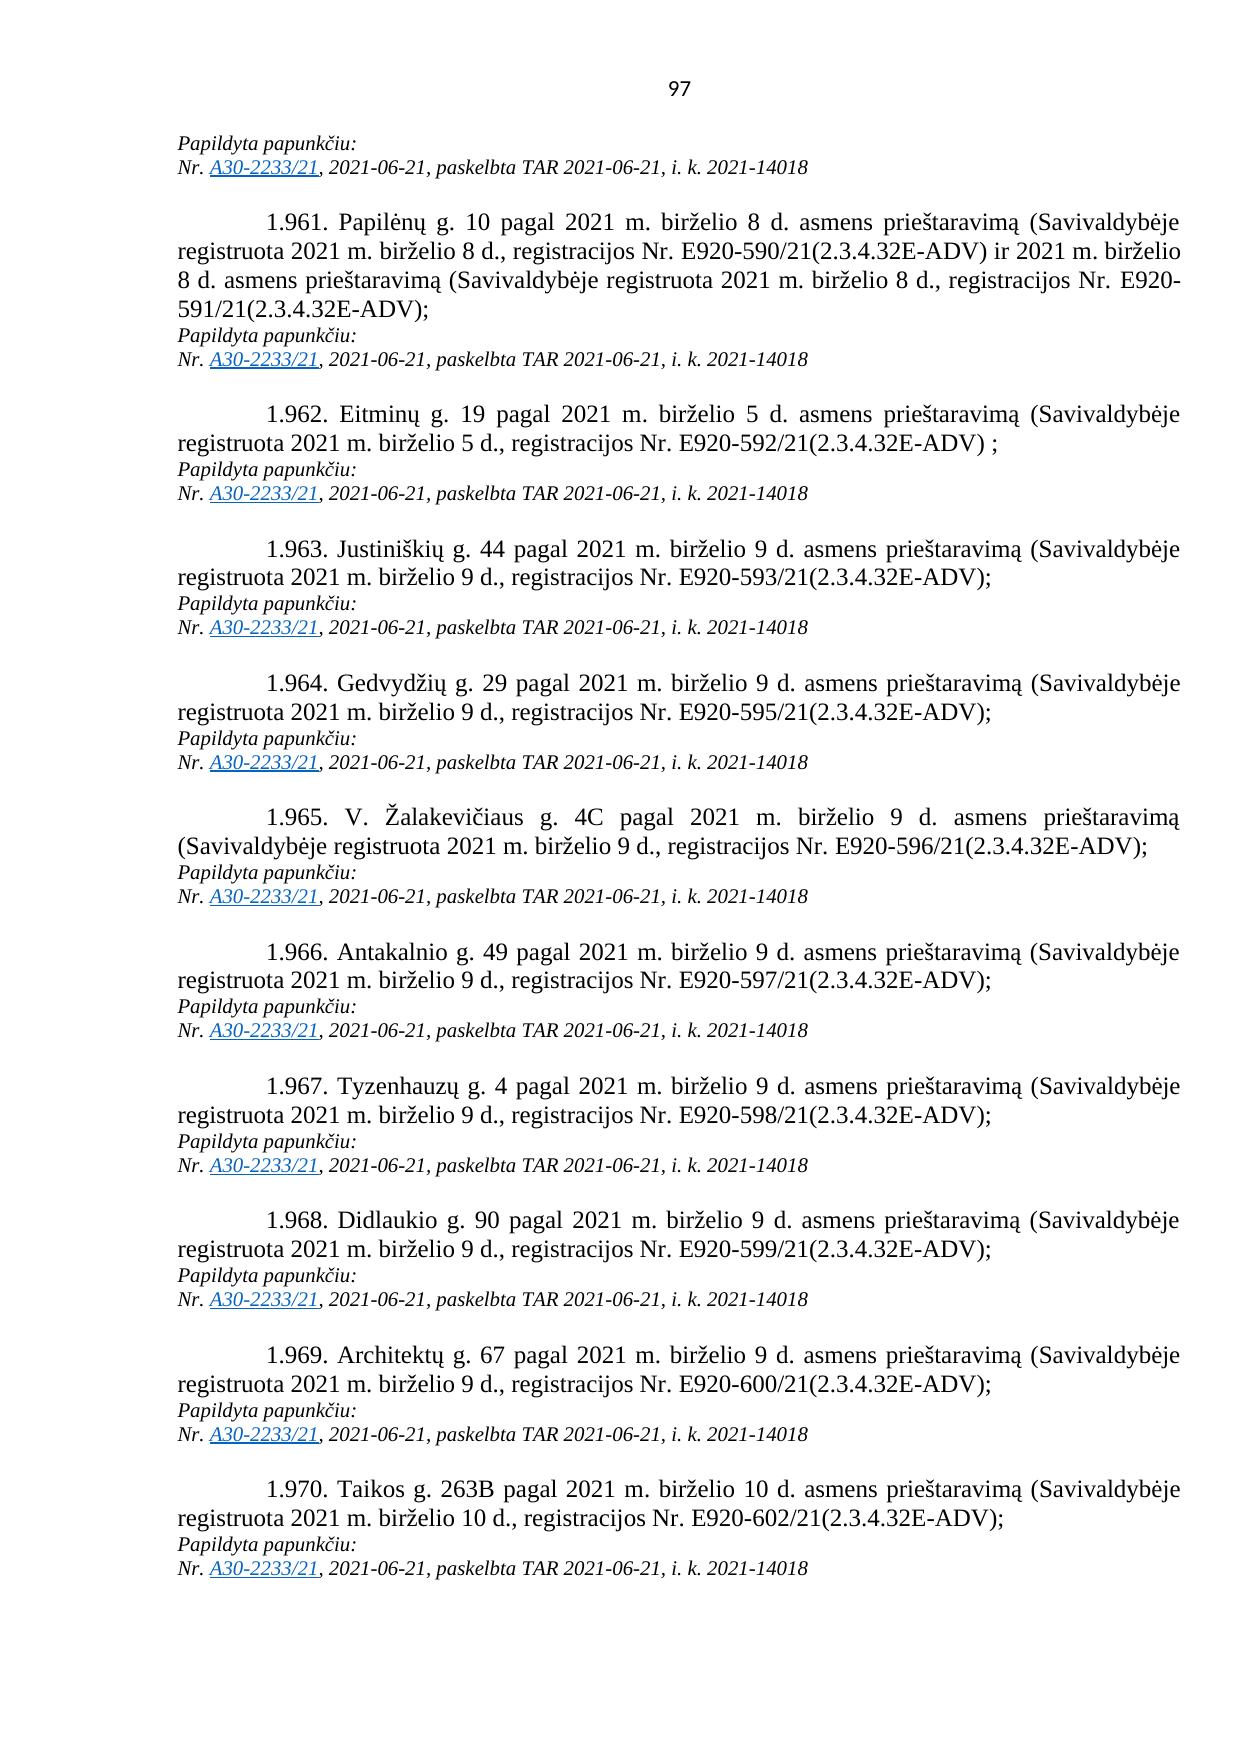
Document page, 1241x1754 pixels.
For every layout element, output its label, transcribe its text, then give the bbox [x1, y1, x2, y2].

text Papildyta papunkčiu: [177, 322, 1181, 347]
text Nr. A30-2233/21, 2021-06-21, paskelbta TAR 2021-06-21, i. k. 2021-14018 [177, 155, 1181, 179]
text Nr. A30-2233/21, 2021-06-21, paskelbta TAR 2021-06-21, i. k. 2021-14018 [177, 481, 1181, 505]
text 1.964. Gedvydžių g. 29 pagal 2021 m. birželio 9 d. asmens prieštaravimą (Savivaldybėje registruota 2021 m. birželio 9 d., registracijos Nr. E920-595/21(2.3.4.32E-ADV); [177, 668, 1181, 726]
text Papildyta papunkčiu: [177, 131, 1181, 155]
text Nr. A30-2233/21, 2021-06-21, paskelbta TAR 2021-06-21, i. k. 2021-14018 [177, 750, 1181, 774]
text Papildyta papunkčiu: [177, 726, 1181, 750]
text Papildyta papunkčiu: [177, 591, 1181, 615]
text Papildyta papunkčiu: [177, 1263, 1181, 1287]
text 1.969. Architektų g. 67 pagal 2021 m. birželio 9 d. asmens prieštaravimą (Savivaldybėje registruota 2021 m. birželio 9 d., registracijos Nr. E920-600/21(2.3.4.32E-ADV); [177, 1340, 1181, 1397]
text Nr. A30-2233/21, 2021-06-21, paskelbta TAR 2021-06-21, i. k. 2021-14018 [177, 1287, 1181, 1311]
text Nr. A30-2233/21, 2021-06-21, paskelbta TAR 2021-06-21, i. k. 2021-14018 [177, 1422, 1181, 1446]
text 1.968. Didlaukio g. 90 pagal 2021 m. birželio 9 d. asmens prieštaravimą (Savivaldybėje registruota 2021 m. birželio 9 d., registracijos Nr. E920-599/21(2.3.4.32E-ADV); [177, 1206, 1181, 1263]
text Nr. A30-2233/21, 2021-06-21, paskelbta TAR 2021-06-21, i. k. 2021-14018 [177, 1556, 1181, 1580]
text Papildyta papunkčiu: [177, 1532, 1181, 1556]
text 1.966. Antakalnio g. 49 pagal 2021 m. birželio 9 d. asmens prieštaravimą (Savivaldybėje registruota 2021 m. birželio 9 d., registracijos Nr. E920-597/21(2.3.4.32E-ADV); [177, 937, 1181, 994]
text 1.965. V. Žalakevičiaus g. 4C pagal 2021 m. birželio 9 d. asmens prieštaravimą (Savivaldybėje registruota 2021 m. birželio 9 d., registracijos Nr. E920-596/21(2.3.4.32E-ADV); [177, 802, 1181, 860]
text Nr. A30-2233/21, 2021-06-21, paskelbta TAR 2021-06-21, i. k. 2021-14018 [177, 1153, 1181, 1177]
text Papildyta papunkčiu: [177, 1397, 1181, 1422]
text 1.967. Tyzenhauzų g. 4 pagal 2021 m. birželio 9 d. asmens prieštaravimą (Savivaldybėje registruota 2021 m. birželio 9 d., registracijos Nr. E920-598/21(2.3.4.32E-ADV); [177, 1071, 1181, 1129]
text Papildyta papunkčiu: [177, 1129, 1181, 1153]
text 1.970. Taikos g. 263B pagal 2021 m. birželio 10 d. asmens prieštaravimą (Savivaldybėje registruota 2021 m. birželio 10 d., registracijos Nr. E920-602/21(2.3.4.32E-ADV); [177, 1474, 1181, 1532]
text Papildyta papunkčiu: [177, 994, 1181, 1018]
text Nr. A30-2233/21, 2021-06-21, paskelbta TAR 2021-06-21, i. k. 2021-14018 [177, 1018, 1181, 1042]
text 1.961. Papilėnų g. 10 pagal 2021 m. birželio 8 d. asmens prieštaravimą (Savivaldybėje registruota 2021 m. birželio 8 d., registracijos Nr. E920-590/21(2.3.4.32E-ADV) ir 2021 m. birželio 8 d. asmens prieštaravimą (Savivaldybėje registruota 2021 m. birželio 8 d., registracijos Nr. E920-591/21(2.3.4.32E-ADV); [177, 207, 1181, 322]
text Nr. A30-2233/21, 2021-06-21, paskelbta TAR 2021-06-21, i. k. 2021-14018 [177, 615, 1181, 639]
text Papildyta papunkčiu: [177, 860, 1181, 884]
text 1.962. Eitminų g. 19 pagal 2021 m. birželio 5 d. asmens prieštaravimą (Savivaldybėje registruota 2021 m. birželio 5 d., registracijos Nr. E920-592/21(2.3.4.32E-ADV) ; [177, 399, 1181, 457]
text 1.963. Justiniškių g. 44 pagal 2021 m. birželio 9 d. asmens prieštaravimą (Savivaldybėje registruota 2021 m. birželio 9 d., registracijos Nr. E920-593/21(2.3.4.32E-ADV); [177, 534, 1181, 591]
text Papildyta papunkčiu: [177, 457, 1181, 481]
text Nr. A30-2233/21, 2021-06-21, paskelbta TAR 2021-06-21, i. k. 2021-14018 [177, 347, 1181, 371]
text Nr. A30-2233/21, 2021-06-21, paskelbta TAR 2021-06-21, i. k. 2021-14018 [177, 884, 1181, 908]
